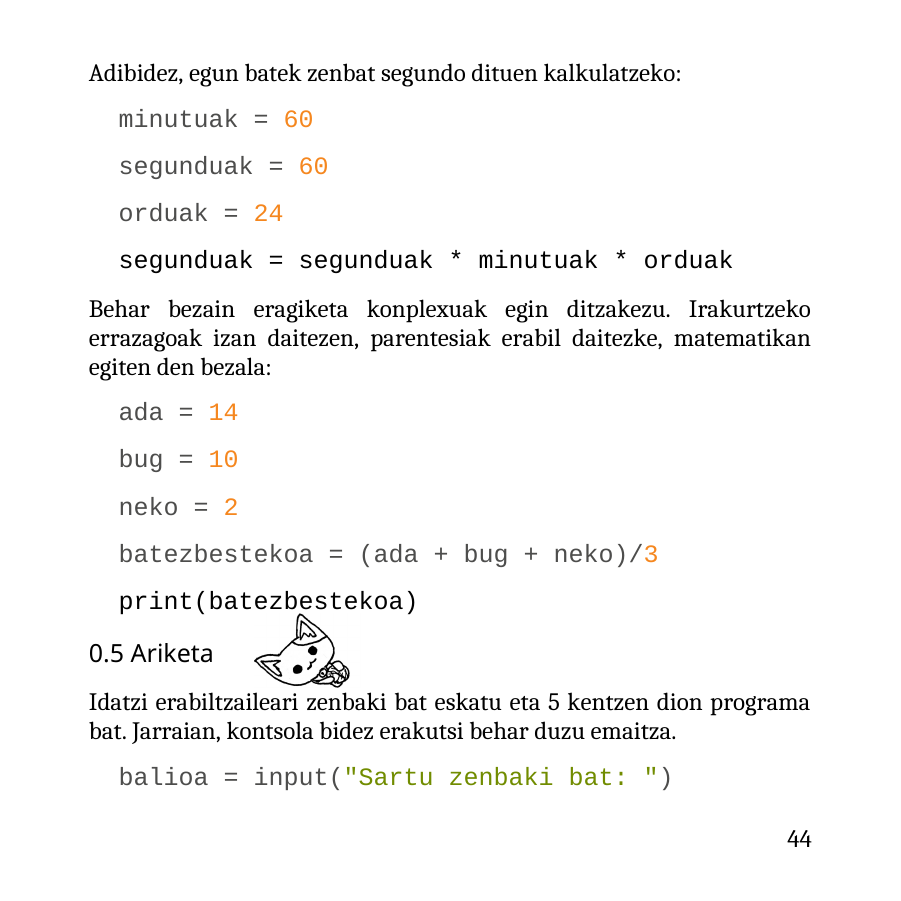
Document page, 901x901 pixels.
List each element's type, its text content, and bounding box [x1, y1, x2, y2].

text neko = 2 [118, 494, 811, 522]
text print(batezbestekoa) [118, 588, 811, 617]
text Adibidez, egun batek zenbat segundo dituen kalkulatzeko: [89, 59, 811, 88]
text 0.5 Ariketa [89, 635, 253, 669]
text Behar bezain eragiketa konplexuak egin ditzakezu. Irakurtzeko errazagoak izan daitezen, parentesiak erabil daitezke, matematikan egiten den bezala: [89, 295, 811, 381]
text bug = 10 [118, 447, 811, 475]
text Idatzi erabiltzaileari zenbaki bat eskatu eta 5 kentzen dion programa bat. Jarraian, kontsola bidez erakutsi behar duzu emaitza. [89, 688, 811, 746]
text segunduak = segunduak * minutuak * orduak [118, 248, 811, 276]
picture [253, 613, 361, 688]
text batezbestekoa = (ada + bug + neko)/3 [118, 541, 811, 569]
text orduak = 24 [118, 201, 811, 229]
text segunduak = 60 [118, 154, 811, 182]
text ada = 14 [118, 400, 811, 428]
text minutuak = 60 [118, 107, 811, 135]
text balioa = input("Sartu zenbaki bat: ") [118, 764, 811, 793]
text [361, 635, 811, 669]
